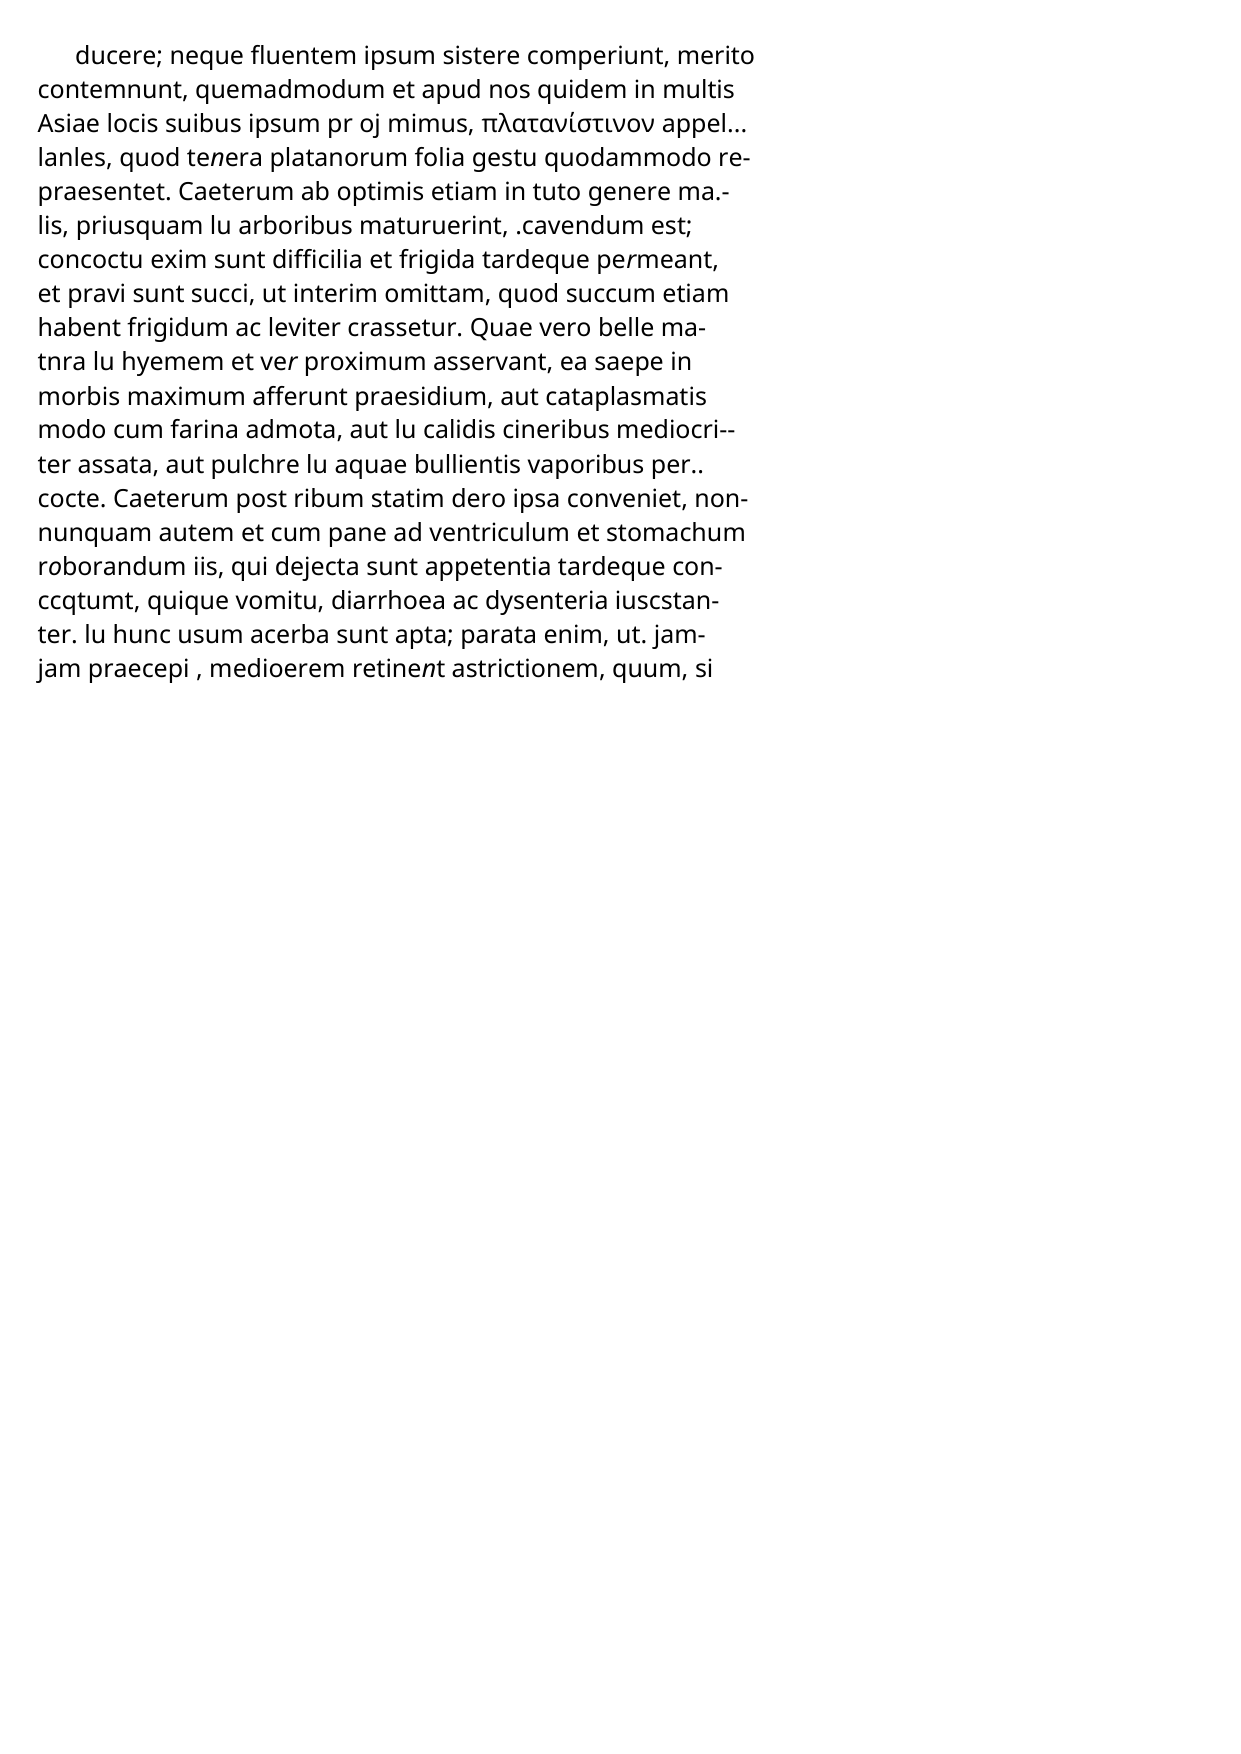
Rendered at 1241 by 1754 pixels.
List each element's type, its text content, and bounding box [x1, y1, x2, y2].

text ducere; neque fluentem ipsum sistere comperiunt, merito contemnunt, quemadmodum et apud nos quidem in multis Asiae locis suibus ipsum pr oj mimus, πλατανίστινον appel... lanles, quod tenera platanorum folia gestu quodammodo re- praesentet. Caeterum ab optimis etiam in tuto genere ma.- lis, priusquam lu arboribus maturuerint, .cavendum est; concoctu exim sunt difficilia et frigida tardeque permeant, et pravi sunt succi, ut interim omittam, quod succum etiam habent frigidum ac leviter crassetur. Quae vero belle ma- tnra lu hyemem et ver proximum asservant, ea saepe in morbis maximum afferunt praesidium, aut cataplasmatis modo cum farina admota, aut lu calidis cineribus mediocri-- ter assata, aut pulchre lu aquae bullientis vaporibus per.. cocte. Caeterum post ribum statim dero ipsa conveniet, non- nunquam autem et cum pane ad ventriculum et stomachum roborandum iis, qui dejecta sunt appetentia tardeque con- ccqtumt, quique vomitu, diarrhoea ac dysenteria iuscstan- ter. lu hunc usum acerba sunt apta; parata enim, ut. jam- jam praecepi , medioerem retinent astrictionem, quum, si [37, 37, 1203, 685]
